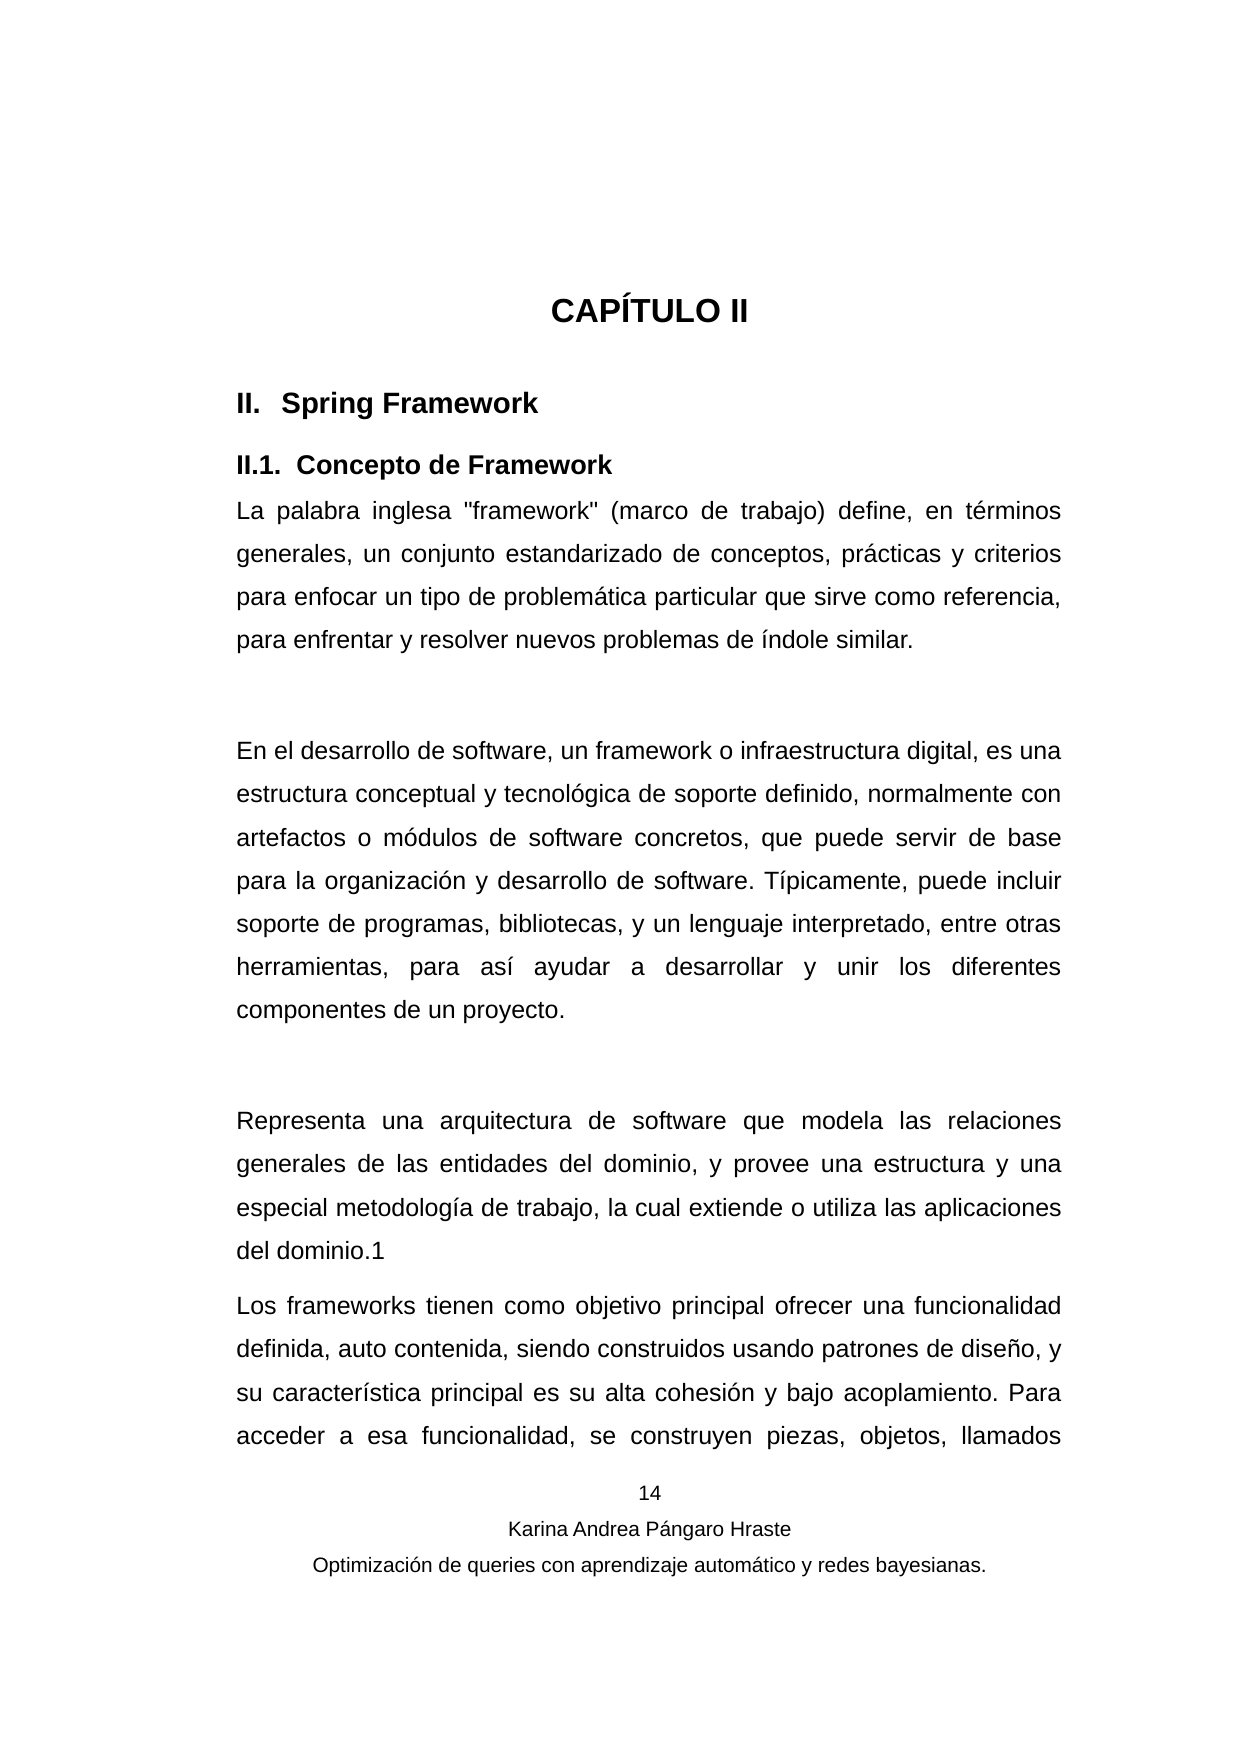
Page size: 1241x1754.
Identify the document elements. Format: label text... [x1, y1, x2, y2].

subtitle Concepto de Framework [236, 449, 1063, 480]
subtitle CAPÍTULO II [236, 291, 1063, 329]
text Representa una arquitectura de software que modela las relaciones generales de las entidades del dominio, y provee una estructura y una especial metodología de trabajo, la cual extiende o utiliza las aplicaciones del dominio.1 [236, 1106, 1063, 1264]
text En el desarrollo de software, un framework o infraestructura digital, es una estructura conceptual y tecnológica de soporte definido, normalmente con artefactos o módulos de software concretos, que puede servir de base para la organización y desarrollo de software. Típicamente, puede incluir soporte de programas, bibliotecas, y un lenguaje interpretado, entre otras herramientas, para así ayudar a desarrollar y unir los diferentes componentes de un proyecto. [236, 736, 1063, 1024]
text Los frameworks tienen como objetivo principal ofrecer una funcionalidad definida, auto contenida, siendo construidos usando patrones de diseño, y su característica principal es su alta cohesión y bajo acoplamiento. Para acceder a esa funcionalidad, se construyen piezas, objetos, llamados [236, 1291, 1063, 1449]
subtitle Spring Framework [236, 386, 1063, 419]
text La palabra inglesa "framework" (marco de trabajo) define, en términos generales, un conjunto estandarizado de conceptos, prácticas y criterios para enfocar un tipo de problemática particular que sirve como referencia, para enfrentar y resolver nuevos problemas de índole similar. [236, 496, 1063, 654]
